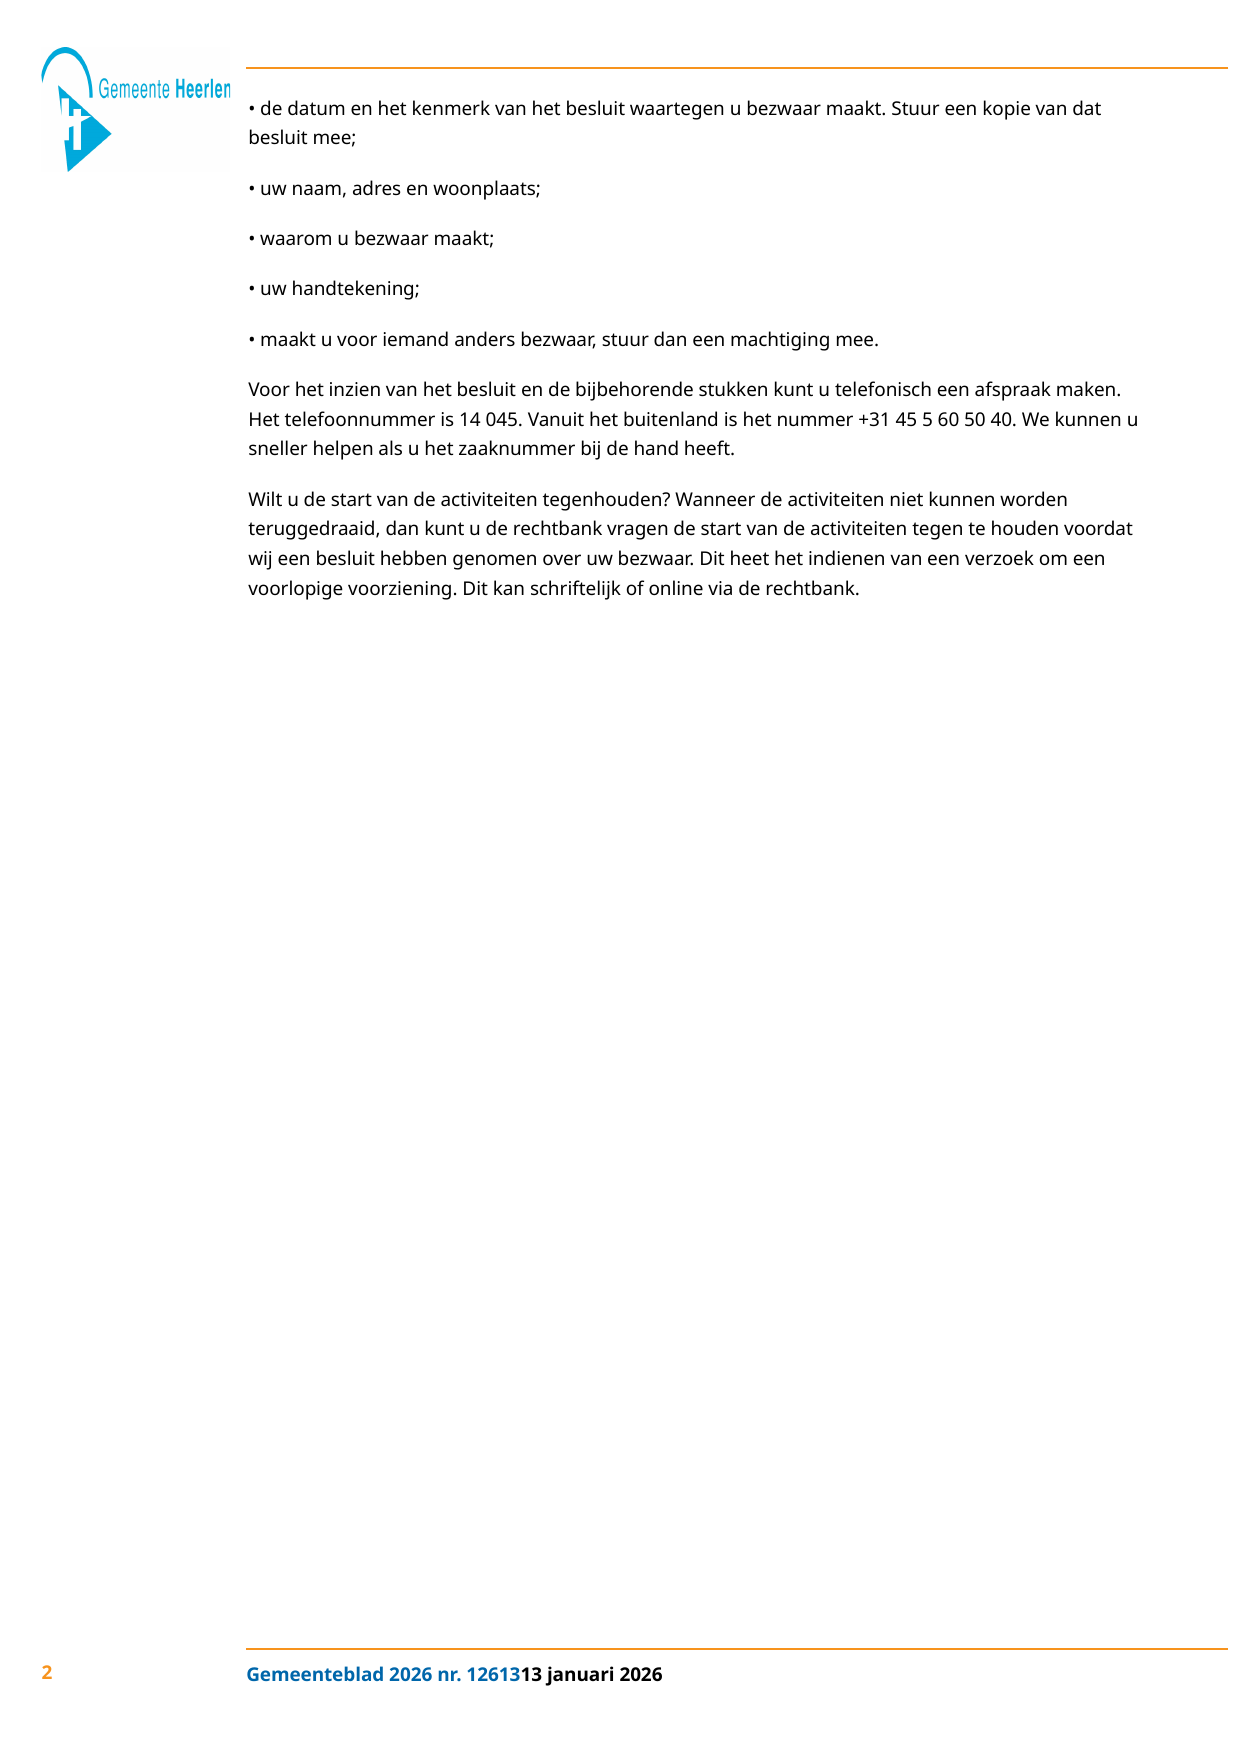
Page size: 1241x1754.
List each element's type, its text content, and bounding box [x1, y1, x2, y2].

picture [41, 47, 59, 70]
text • maakt u voor iemand anders bezwaar, stuur dan een machtiging mee. [248, 326, 1152, 352]
text • uw naam, adres en woonplaats; [248, 175, 1152, 201]
text • uw handtekening; [248, 276, 1152, 301]
text • de datum en het kenmerk van het besluit waartegen u bezwaar maakt. Stuur een kopie van dat besluit mee; [248, 95, 1152, 150]
text Wilt u de start van de activiteiten tegenhouden? Wanneer de activiteiten niet kunnen worden teruggedraaid, dan kunt u de rechtbank vragen de start van de activiteiten tegen te houden voordat wij een besluit hebben genomen over uw bezwaar. Dit heet het indienen van een verzoek om een voorlopige voorziening. Dit kan schriftelijk of online via de rechtbank. [248, 486, 1152, 601]
text • waarom u bezwaar maakt; [248, 225, 1152, 251]
text Voor het inzien van het besluit en de bijbehorende stukken kunt u telefonisch een afspraak maken. Het telefoonnummer is 14 045. Vanuit het buitenland is het nummer +31 45 5 60 50 40. We kunnen u sneller helpen als u het zaaknummer bij de hand heeft. [248, 376, 1152, 461]
picture [41, 47, 231, 172]
